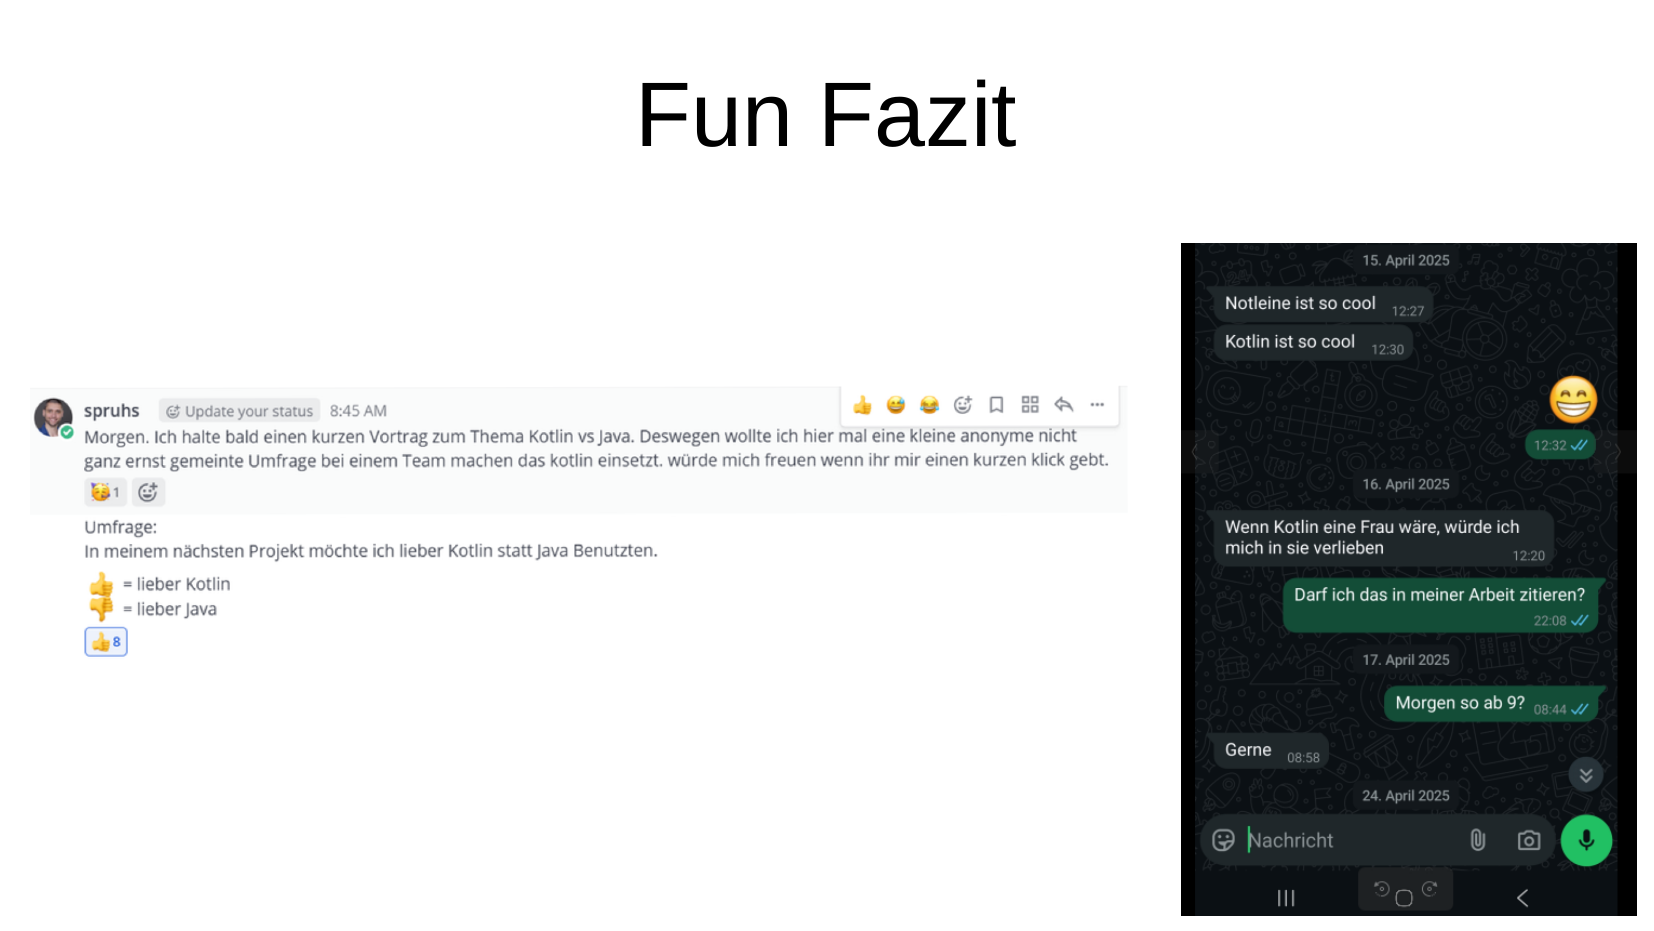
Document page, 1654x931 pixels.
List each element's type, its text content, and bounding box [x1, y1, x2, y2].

title Fun Fazit [82, 37, 1571, 193]
picture [1181, 243, 1637, 916]
picture [29, 383, 1129, 687]
